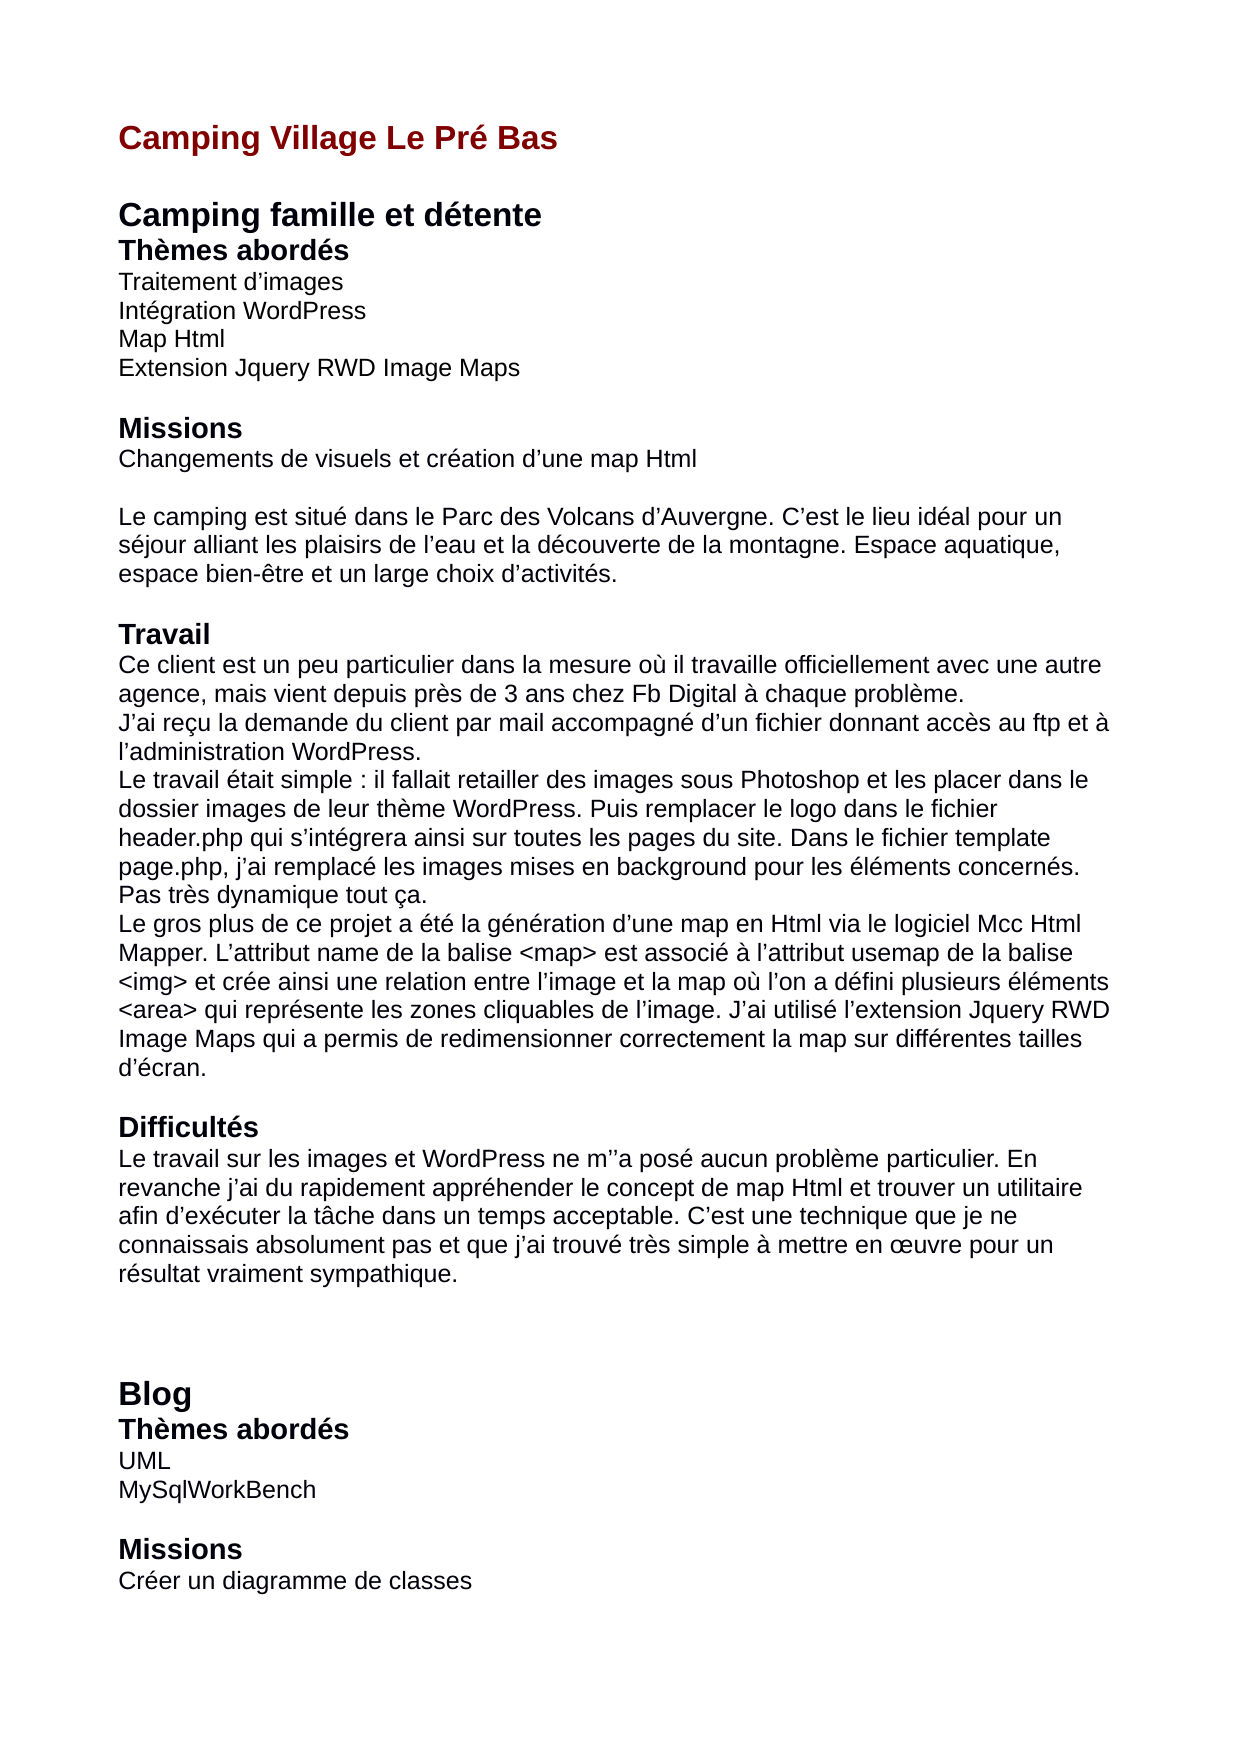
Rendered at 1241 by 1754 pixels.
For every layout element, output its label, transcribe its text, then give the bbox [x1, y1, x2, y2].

text Travail [118, 617, 1122, 650]
text Thèmes abordés [118, 233, 1122, 267]
text Extension Jquery RWD Image Maps [118, 353, 1122, 382]
text J’ai reçu la demande du client par mail accompagné d’un fichier donnant accès au ftp et à l’administration WordPress. [118, 708, 1122, 765]
text Le travail sur les images et WordPress ne m’’a posé aucun problème particulier. En revanche j’ai du rapidement appréhender le concept de map Html et trouver un utilitaire afin d’exécuter la tâche dans un temps acceptable. C’est une technique que je ne connaissais absolument pas et que j’ai trouvé très simple à mettre en œuvre pour un résultat vraiment sympathique. [118, 1144, 1122, 1288]
text Missions [118, 1532, 1122, 1566]
text Camping famille et détente [118, 195, 1122, 233]
text Changements de visuels et création d’une map Html [118, 444, 1122, 473]
text MySqlWorkBench [118, 1474, 1122, 1503]
text Blog [118, 1374, 1122, 1412]
text Traitement d’images [118, 267, 1122, 296]
text UML [118, 1446, 1122, 1474]
text Le camping est situé dans le Parc des Volcans d’Auvergne. C’est le lieu idéal pour un séjour alliant les plaisirs de l’eau et la découverte de la montagne. Espace aquatique, espace bien-être et un large choix d’activités. [118, 502, 1122, 588]
text Difficultés [118, 1110, 1122, 1144]
text Le gros plus de ce projet a été la génération d’une map en Html via le logiciel Mcc Html Mapper. L’attribut name de la balise <map> est associé à l’attribut usemap de la balise <img> et crée ainsi une relation entre l’image et la map où l’on a défini plusieurs éléments <area> qui représente les zones cliquables de l’image. J’ai utilisé l’extension Jquery RWD Image Maps qui a permis de redimensionner correctement la map sur différentes tailles d’écran. [118, 909, 1122, 1082]
text Camping Village Le Pré Bas [118, 118, 1122, 157]
text Missions [118, 411, 1122, 444]
text Map Html [118, 324, 1122, 353]
text Le travail était simple : il fallait retailler des images sous Photoshop et les placer dans le dossier images de leur thème WordPress. Puis remplacer le logo dans le fichier header.php qui s’intégrera ainsi sur toutes les pages du site. Dans le fichier template page.php, j’ai remplacé les images mises en background pour les éléments concernés. Pas très dynamique tout ça. [118, 765, 1122, 909]
text Ce client est un peu particulier dans la mesure où il travaille officiellement avec une autre agence, mais vient depuis près de 3 ans chez Fb Digital à chaque problème. [118, 650, 1122, 708]
text Créer un diagramme de classes [118, 1566, 1122, 1594]
text Thèmes abordés [118, 1412, 1122, 1446]
text Intégration WordPress [118, 296, 1122, 324]
